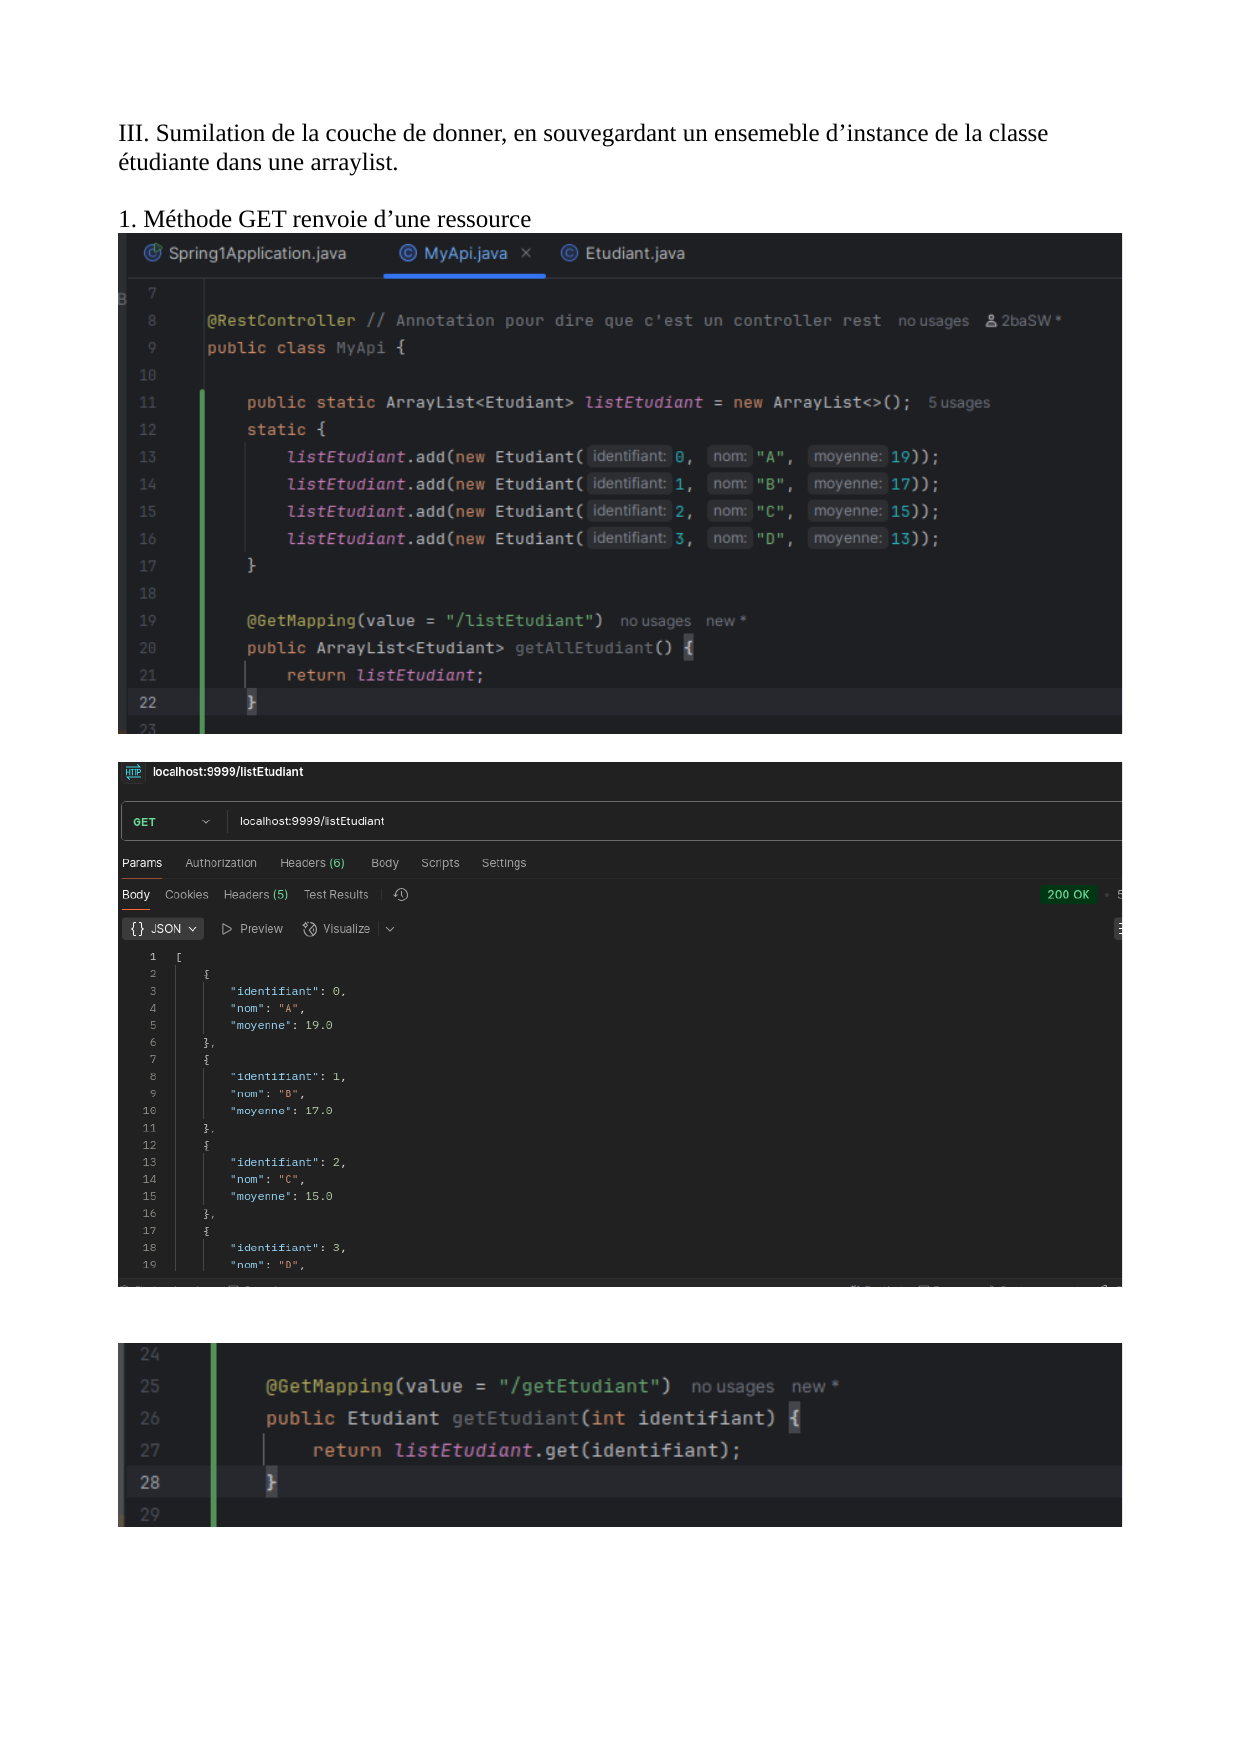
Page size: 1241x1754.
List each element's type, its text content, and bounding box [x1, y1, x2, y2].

text 1. Méthode GET renvoie d’une ressource [118, 204, 1122, 233]
picture [118, 1343, 1123, 1527]
text III. Sumilation de la couche de donner, en souvegardant un ensemeble d’instance de la classe étudiante dans une arraylist. [118, 118, 1122, 176]
picture [118, 233, 1123, 734]
picture [118, 762, 1123, 1287]
